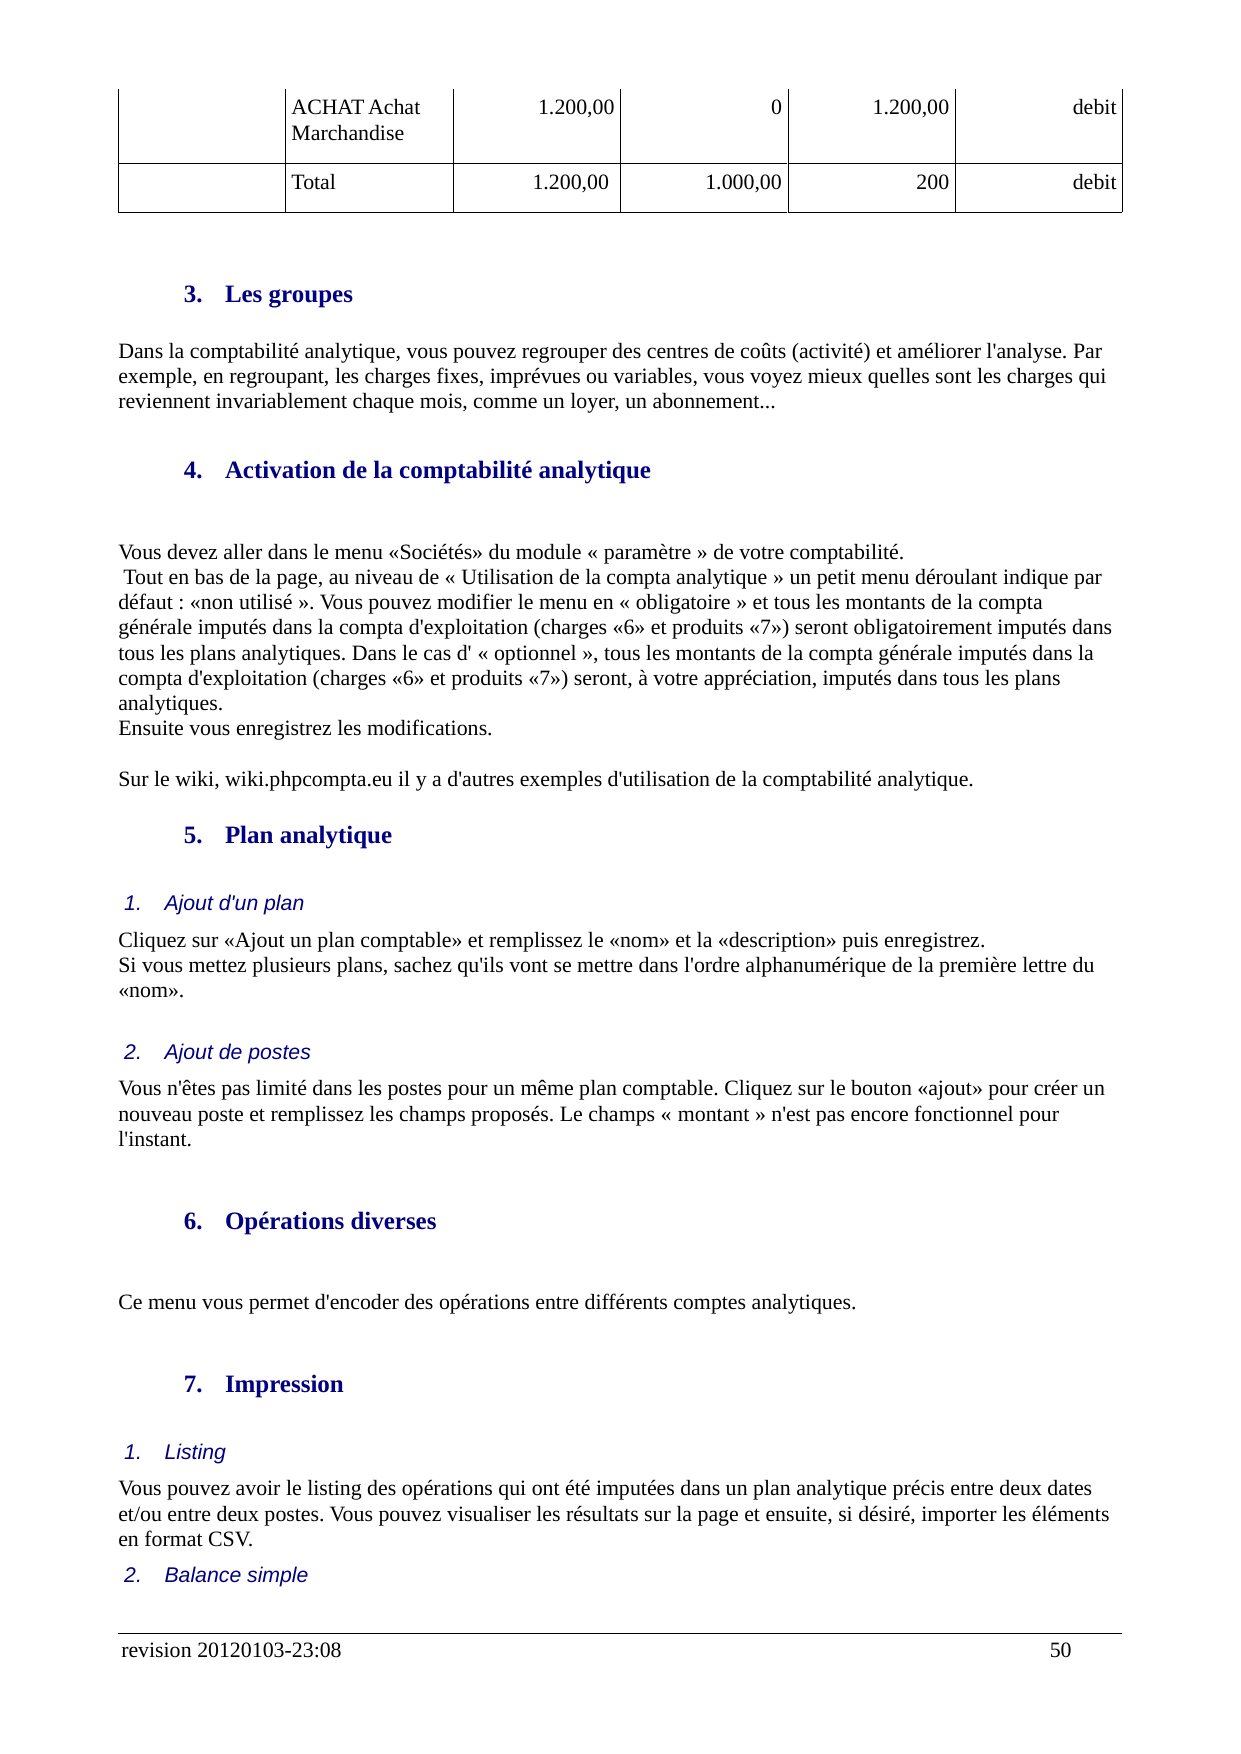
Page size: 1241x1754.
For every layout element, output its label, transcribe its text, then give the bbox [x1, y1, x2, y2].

table_cell [119, 89, 285, 163]
subtitle Activation de la comptabilité analytique [177, 455, 1122, 484]
table_cell debit [956, 164, 1122, 212]
text Vous devez aller dans le menu «Sociétés» du module « paramètre » de votre comptabilité. [118, 539, 1122, 564]
table_cell 200 [789, 164, 955, 212]
table_cell 1.200,00 [789, 89, 955, 163]
subtitle Les groupes [177, 279, 1122, 308]
table_cell 1.200,00 [454, 164, 620, 212]
table_cell 1.000,00 [621, 164, 787, 212]
subtitle Ajout de postes [118, 1039, 1122, 1064]
subtitle Ajout d'un plan [118, 890, 1122, 915]
table_cell 1.200,00 [454, 89, 620, 163]
table_cell 0 [621, 89, 787, 163]
text Si vous mettez plusieurs plans, sachez qu'ils vont se mettre dans l'ordre alphanumérique de la première lettre du «nom». [118, 952, 1122, 1002]
text Dans la comptabilité analytique, vous pouvez regrouper des centres de coûts (activité) et améliorer l'analyse. Par exemple, en regroupant, les charges fixes, imprévues ou variables, vous voyez mieux quelles sont les charges qui reviennent invariablement chaque mois, comme un loyer, un abonnement... [118, 338, 1122, 413]
text Ce menu vous permet d'encoder des opérations entre différents comptes analytiques. [118, 1289, 1122, 1314]
table_cell [119, 164, 285, 212]
subtitle Opérations diverses [177, 1206, 1122, 1234]
text Ensuite vous enregistrez les modifications. [118, 715, 1122, 740]
subtitle Balance simple [118, 1563, 1122, 1587]
table_cell Total [286, 164, 453, 212]
text Tout en bas de la page, au niveau de « Utilisation de la compta analytique » un petit menu déroulant indique par défaut : «non utilisé ». Vous pouvez modifier le menu en « obligatoire » et tous les montants de la compta générale imputés dans la compta d'exploitation (charges «6» et produits «7») seront obligatoirement imputés dans tous les plans analytiques. Dans le cas d' « optionnel », tous les montants de la compta générale imputés dans la compta d'exploitation (charges «6» et produits «7») seront, à votre appréciation, imputés dans tous les plans analytiques. [118, 564, 1122, 715]
text Cliquez sur «Ajout un plan comptable» et remplissez le «nom» et la «description» puis enregistrez. [118, 927, 1122, 952]
text Vous pouvez avoir le listing des opérations qui ont été imputées dans un plan analytique précis entre deux dates et/ou entre deux postes. Vous pouvez visualiser les résultats sur la page et ensuite, si désiré, importer les éléments en format CSV. [118, 1475, 1122, 1551]
table_cell ACHAT Achat Marchandise [286, 89, 453, 163]
subtitle Impression [177, 1369, 1122, 1398]
table_cell debit [956, 89, 1122, 163]
text Sur le wiki, wiki.phpcompta.eu il y a d'autres exemples d'utilisation de la comptabilité analytique. [118, 766, 1122, 791]
subtitle Plan analytique [177, 820, 1122, 849]
subtitle Listing [118, 1439, 1122, 1463]
text Vous n'êtes pas limité dans les postes pour un même plan comptable. Cliquez sur le bouton «ajout» pour créer un nouveau poste et remplissez les champs proposés. Le champs « montant » n'est pas encore fonctionnel pour l'instant. [118, 1075, 1122, 1151]
